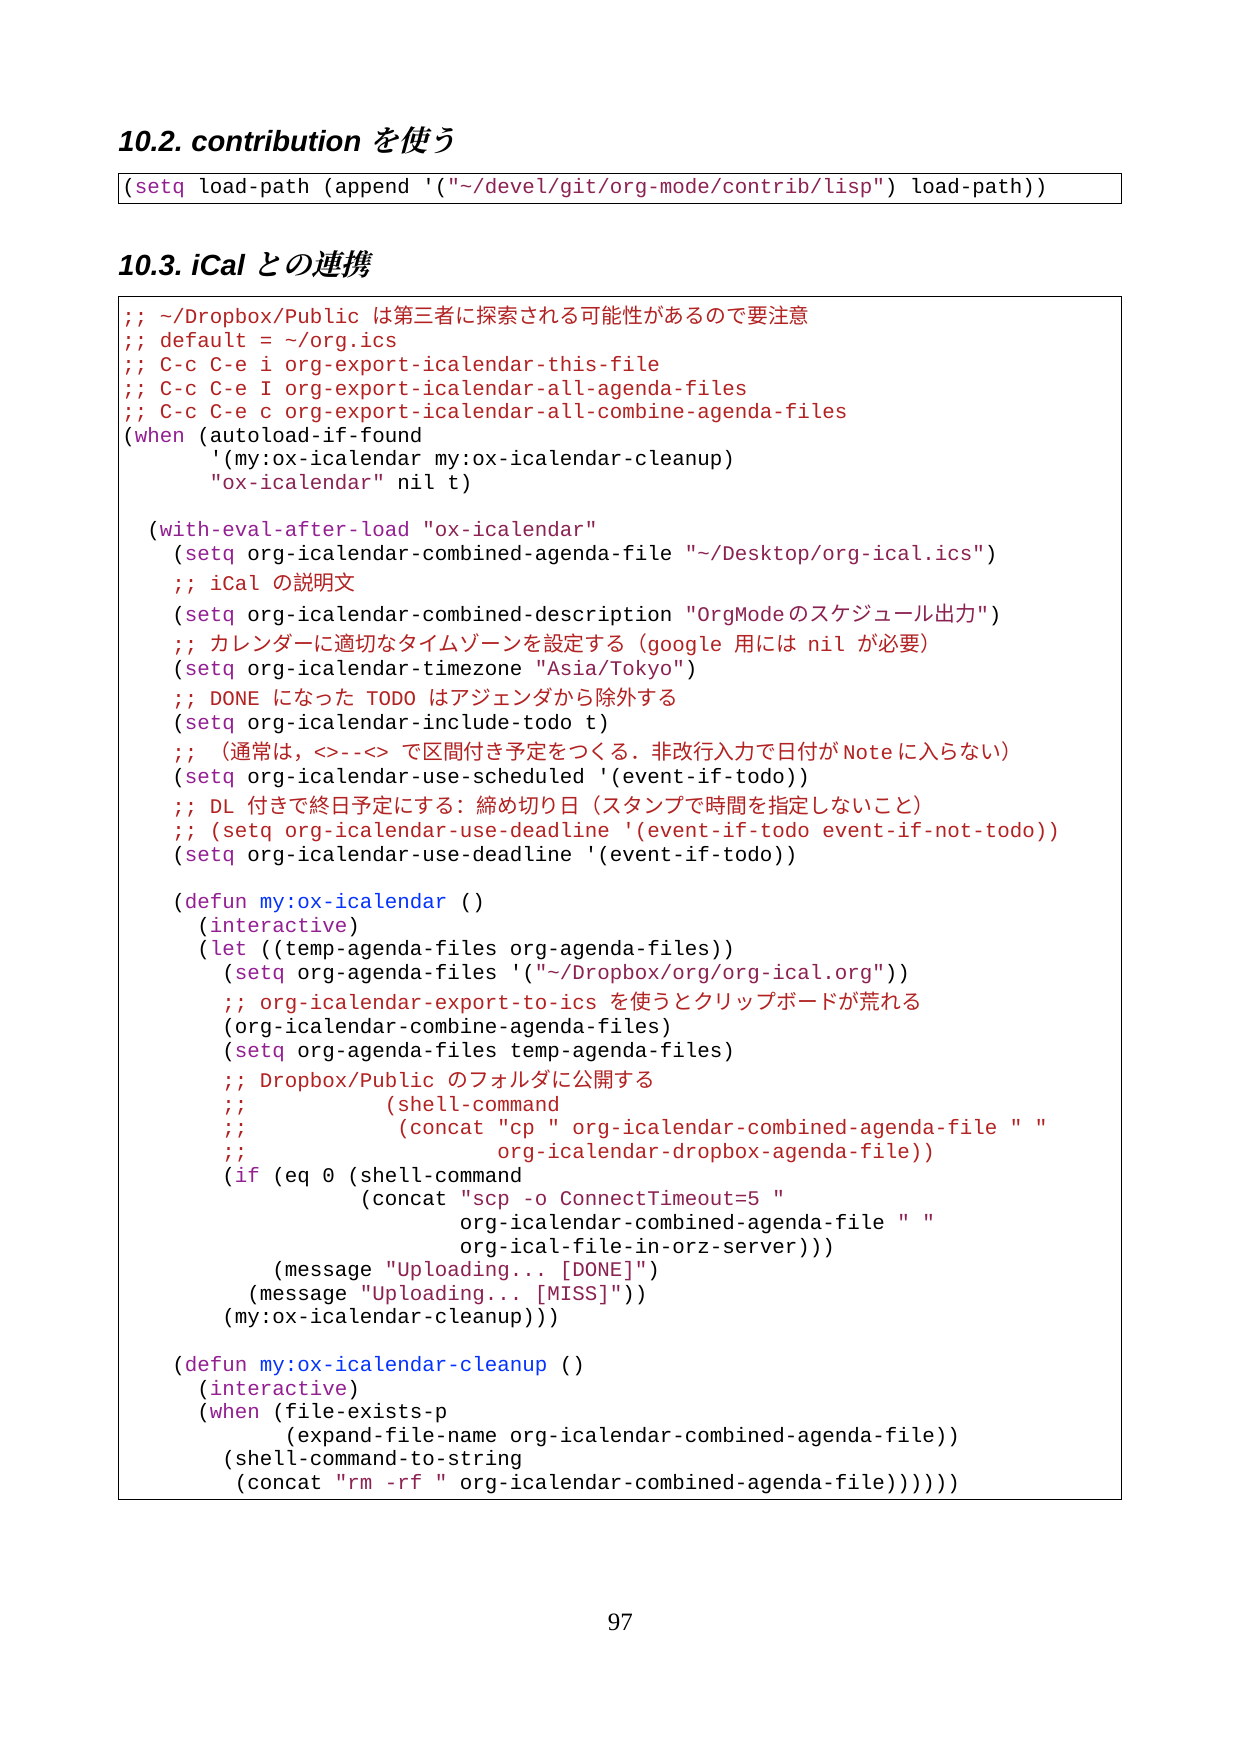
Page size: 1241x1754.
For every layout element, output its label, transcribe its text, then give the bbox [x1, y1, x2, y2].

text (setq org-agenda-files '("~/Dropbox/org/org-ical.org")) [119, 958, 1121, 982]
text ;; DL 付きで終日予定にする：締め切り日（スタンプで時間を指定しないこと） [119, 786, 1121, 816]
text (setq org-agenda-files temp-agenda-files) [119, 1036, 1121, 1059]
text (setq org-icalendar-timezone "Asia/Tokyo") [119, 654, 1121, 678]
text '(my:ox-icalendar my:ox-icalendar-cleanup) [119, 444, 1121, 468]
text org-ical-file-in-orz-server))) [119, 1232, 1121, 1255]
text (setq org-icalendar-include-todo t) [119, 708, 1121, 732]
text (defun my:ox-icalendar-cleanup () [119, 1350, 1121, 1373]
text ;; DONE になった TODO はアジェンダから除外する [119, 678, 1121, 708]
text org-icalendar-combined-agenda-file " " [119, 1208, 1121, 1232]
text (when (file-exists-p [119, 1397, 1121, 1421]
text (message "Uploading... [MISS]")) [119, 1279, 1121, 1303]
text ;; org-icalendar-dropbox-agenda-file)) [119, 1137, 1121, 1161]
text ;; ~/Dropbox/Public は第三者に探索される可能性があるので要注意 [119, 297, 1121, 326]
text ;; (shell-command [119, 1090, 1121, 1113]
text (defun my:ox-icalendar () [119, 887, 1121, 911]
text (setq org-icalendar-combined-agenda-file "~/Desktop/org-ical.ics") [119, 539, 1121, 563]
text ;; C-c C-e i org-export-icalendar-this-file [119, 350, 1121, 373]
text (if (eq 0 (shell-command [119, 1161, 1121, 1184]
text ;; C-c C-e I org-export-icalendar-all-agenda-files [119, 373, 1121, 397]
text ;; C-c C-e c org-export-icalendar-all-combine-agenda-files [119, 397, 1121, 421]
text (expand-file-name org-icalendar-combined-agenda-file)) [119, 1421, 1121, 1444]
text ;; Dropbox/Public のフォルダに公開する [119, 1059, 1121, 1090]
text ;; iCal の説明文 [119, 563, 1121, 593]
text (my:ox-icalendar-cleanup))) [119, 1303, 1121, 1326]
text ;; org-icalendar-export-to-ics を使うとクリップボードが荒れる [119, 982, 1121, 1012]
text ;; (concat "cp " org-icalendar-combined-agenda-file " " [119, 1113, 1121, 1137]
text (concat "scp -o ConnectTimeout=5 " [119, 1184, 1121, 1208]
text (shell-command-to-string [119, 1444, 1121, 1468]
text (setq load-path (append '("~/devel/git/org-mode/contrib/lisp") load-path)) [119, 174, 1121, 203]
text (setq org-icalendar-use-deadline '(event-if-todo)) [119, 840, 1121, 863]
text (setq org-icalendar-combined-description "OrgModeのスケジュール出力") [119, 593, 1121, 623]
text (org-icalendar-combine-agenda-files) [119, 1012, 1121, 1036]
text (let ((temp-agenda-files org-agenda-files)) [119, 934, 1121, 958]
text "ox-icalendar" nil t) [119, 468, 1121, 492]
text (message "Uploading... [DONE]") [119, 1255, 1121, 1279]
subtitle contribution を使う [118, 118, 1122, 160]
text ;; カレンダーに適切なタイムゾーンを設定する（google 用には nil が必要） [119, 623, 1121, 654]
text (interactive) [119, 911, 1121, 934]
text ;; （通常は，<>--<> で区間付き予定をつくる．非改行入力で日付がNoteに入らない） [119, 732, 1121, 762]
text (when (autoload-if-found [119, 421, 1121, 444]
text ;; (setq org-icalendar-use-deadline '(event-if-todo event-if-not-todo)) [119, 816, 1121, 840]
text (concat "rm -rf " org-icalendar-combined-agenda-file)))))) [119, 1468, 1121, 1499]
subtitle iCal との連携 [118, 241, 1122, 283]
text (setq org-icalendar-use-scheduled '(event-if-todo)) [119, 762, 1121, 786]
text (with-eval-after-load "ox-icalendar" [119, 515, 1121, 539]
text ;; default = ~/org.ics [119, 326, 1121, 350]
text (interactive) [119, 1373, 1121, 1397]
